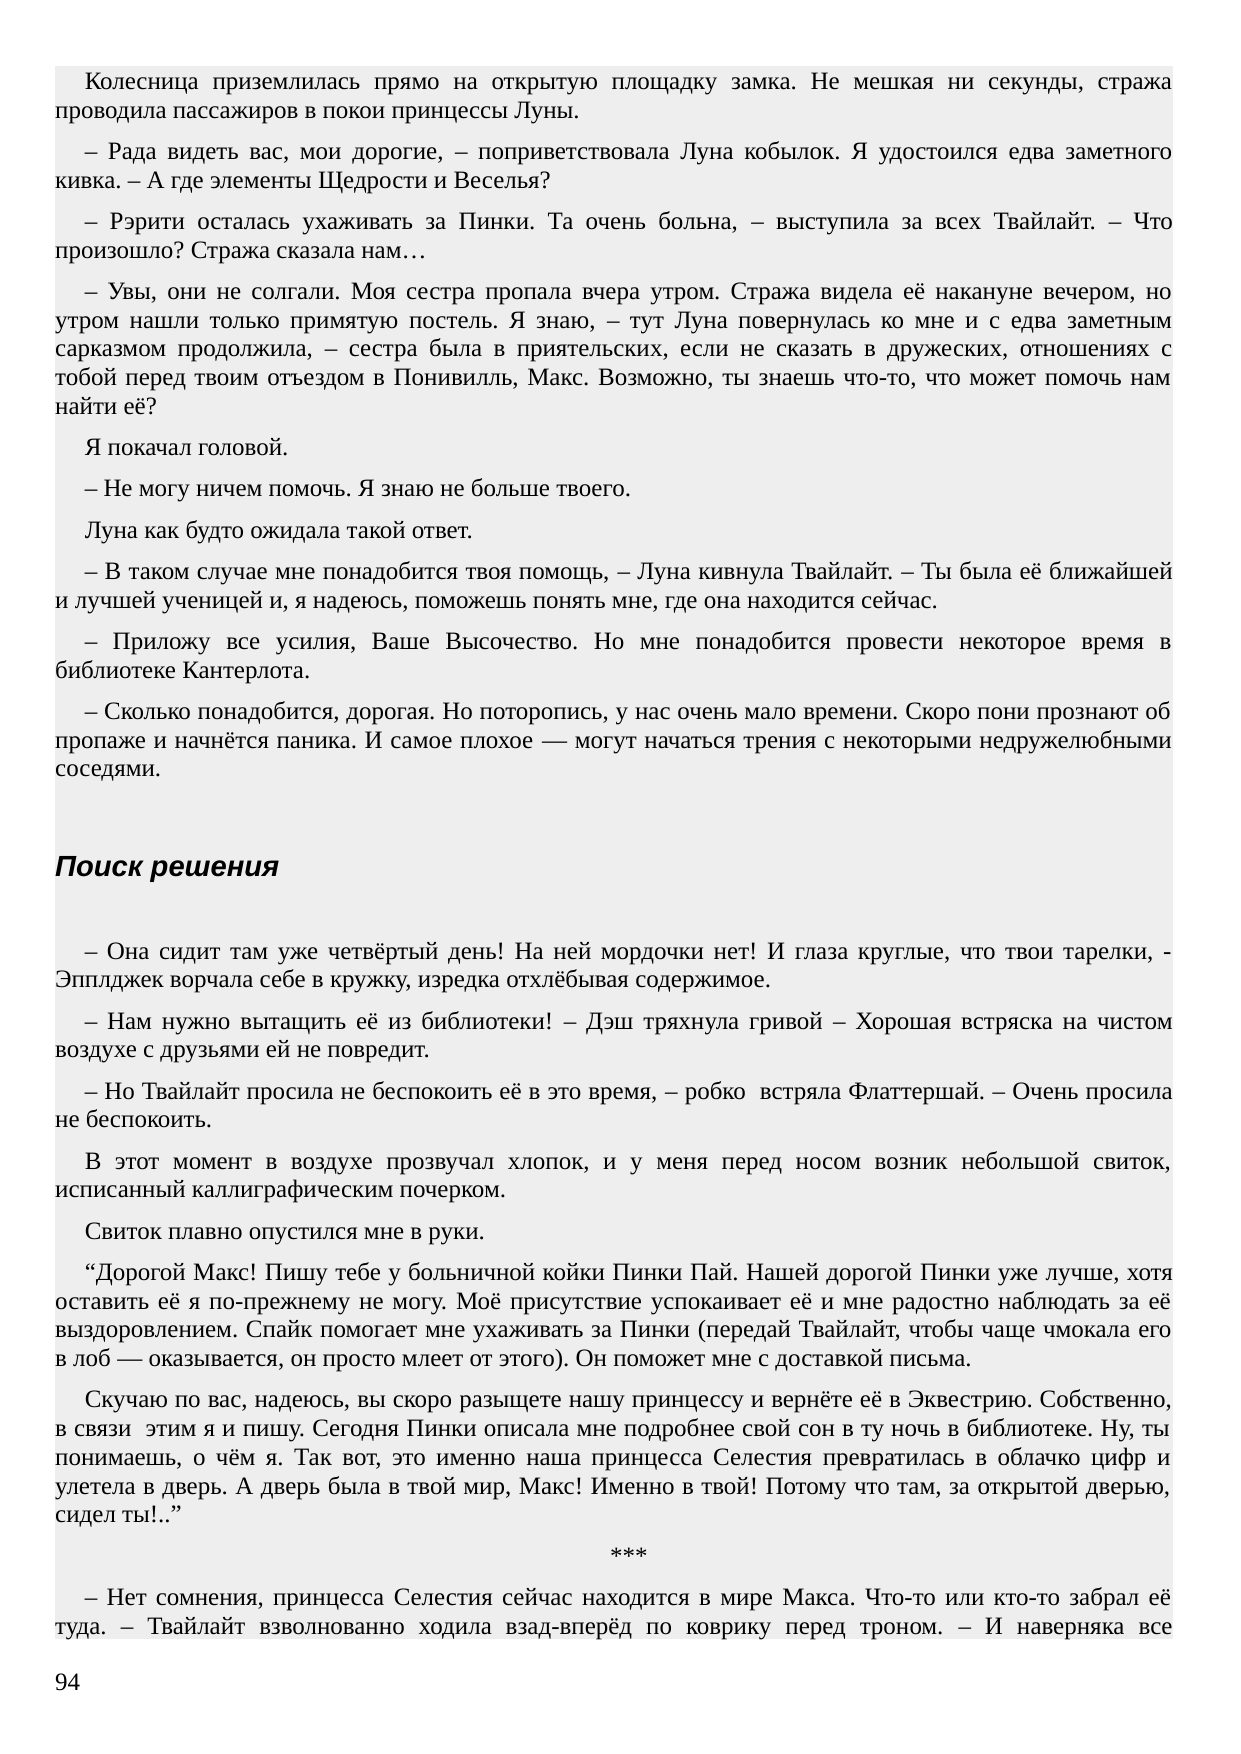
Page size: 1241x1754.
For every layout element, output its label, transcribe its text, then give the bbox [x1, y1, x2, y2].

text Свиток плавно опустился мне в руки. [55, 1216, 1173, 1244]
text Колесница приземлилась прямо на открытую площадку замка. Не мешкая ни секунды, стража проводила пассажиров в покои принцессы Луны. [55, 66, 1173, 123]
text Скучаю по вас, надеюсь, вы скоро разыщете нашу принцессу и вернёте её в Эквестрию. Собственно, в связи этим я и пишу. Сегодня Пинки описала мне подробнее свой сон в ту ночь в библиотеке. Ну, ты понимаешь, о чём я. Так вот, это именно наша принцесса Селестия превратилась в облачко цифр и улетела в дверь. А дверь была в твой мир, Макс! Именно в твой! Потому что там, за открытой дверью, сидел ты!..” [55, 1384, 1173, 1528]
text – Не могу ничем помочь. Я знаю не больше твоего. [55, 473, 1173, 502]
text – Приложу все усилия, Ваше Высочество. Но мне понадобится провести некоторое время в библиотеке Кантерлота. [55, 626, 1173, 683]
text Я покачал головой. [55, 432, 1173, 461]
subtitle Поиск решения [55, 848, 1173, 882]
text – Рэрити осталась ухаживать за Пинки. Та очень больна, – выступила за всех Твайлайт. – Что произошло? Стража сказала нам… [55, 206, 1173, 263]
text – Сколько понадобится, дорогая. Но поторопись, у нас очень мало времени. Скоро пони прознают об пропаже и начнётся паника. И самое плохое — могут начаться трения с некоторыми недружелюбными соседями. [55, 696, 1173, 782]
text “Дорогой Макс! Пишу тебе у больничной койки Пинки Пай. Нашей дорогой Пинки уже лучше, хотя оставить её я по-прежнему не могу. Моё присутствие успокаивает её и мне радостно наблюдать за её выздоровлением. Спайк помогает мне ухаживать за Пинки (передай Твайлайт, чтобы чаще чмокала его в лоб — оказывается, он просто млеет от этого). Он поможет мне с доставкой письма. [55, 1257, 1173, 1372]
text – Нам нужно вытащить её из библиотеки! – Дэш тряхнула гривой – Хорошая встряска на чистом воздухе с друзьями ей не повредит. [55, 1006, 1173, 1063]
text – Нет сомнения, принцесса Селестия сейчас находится в мире Макса. Что-то или кто-то забрал её туда. – Твайлайт взволнованно ходила взад-вперёд по коврику перед троном. – И наверняка все [55, 1582, 1173, 1639]
text *** [55, 1541, 1173, 1569]
text Луна как будто ожидала такой ответ. [55, 515, 1173, 543]
text – Рада видеть вас, мои дорогие, – поприветствовала Луна кобылок. Я удостоился едва заметного кивка. – А где элементы Щедрости и Веселья? [55, 136, 1173, 193]
text В этот момент в воздухе прозвучал хлопок, и у меня перед носом возник небольшой свиток, исписанный каллиграфическим почерком. [55, 1146, 1173, 1203]
text – Но Твайлайт просила не беспокоить её в это время, – робко встряла Флаттершай. – Очень просила не беспокоить. [55, 1076, 1173, 1133]
text – Она сидит там уже четвёртый день! На ней мордочки нет! И глаза круглые, что твои тарелки, - Эпплджек ворчала себе в кружку, изредка отхлёбывая содержимое. [55, 936, 1173, 993]
text – Увы, они не солгали. Моя сестра пропала вчера утром. Стража видела её накануне вечером, но утром нашли только примятую постель. Я знаю, – тут Луна повернулась ко мне и с едва заметным сарказмом продолжила, – сестра была в приятельских, если не сказать в дружеских, отношениях с тобой перед твоим отъездом в Понивилль, Макс. Возможно, ты знаешь что-то, что может помочь нам найти её? [55, 276, 1173, 420]
text – В таком случае мне понадобится твоя помощь, – Луна кивнула Твайлайт. – Ты была её ближайшей и лучшей ученицей и, я надеюсь, поможешь понять мне, где она находится сейчас. [55, 556, 1173, 613]
